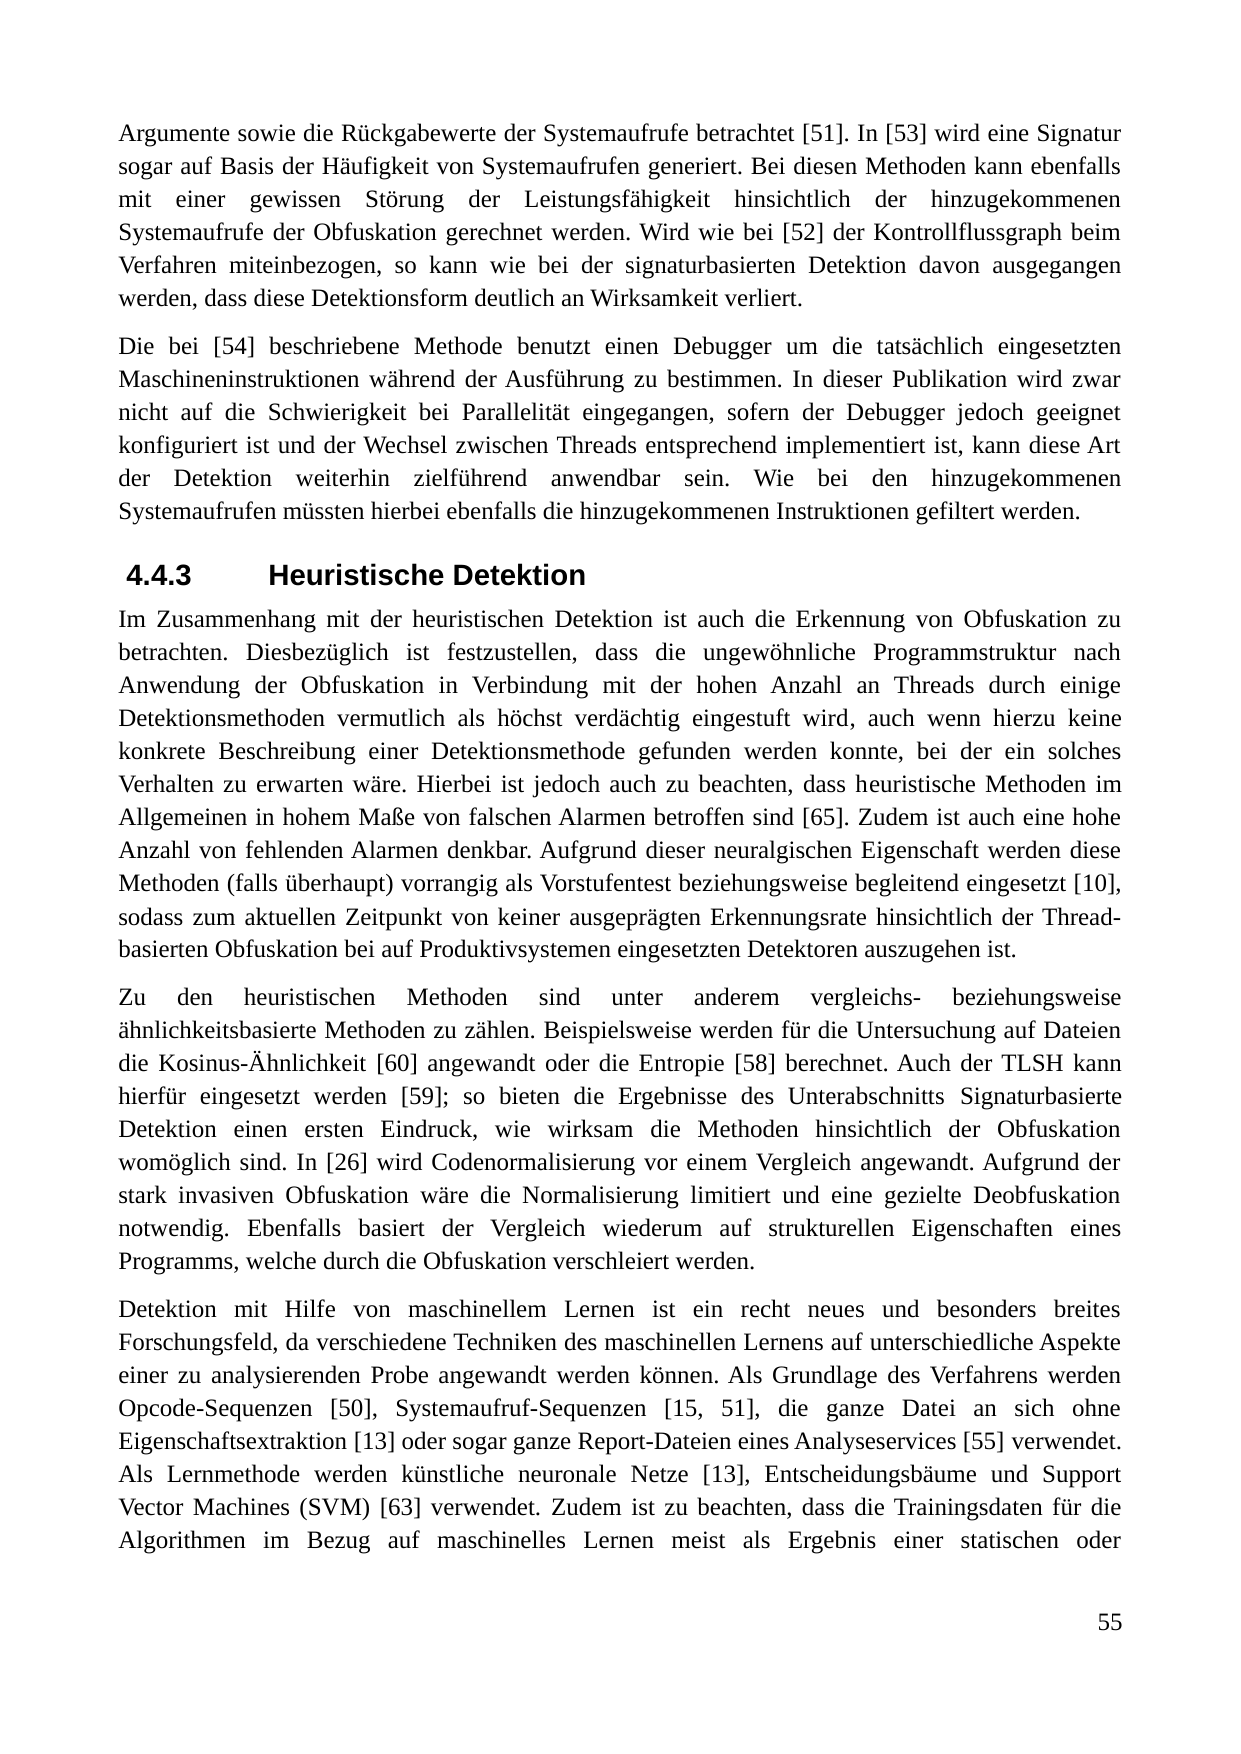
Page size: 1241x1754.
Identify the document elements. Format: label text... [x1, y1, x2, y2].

text Im Zusammenhang mit der heuristischen Detektion ist auch die Erkennung von Obfuskation zu betrachten. Diesbezüglich ist festzustellen, dass die ungewöhnliche Programmstruktur nach Anwendung der Obfuskation in Verbindung mit der hohen Anzahl an Threads durch einige Detektionsmethoden vermutlich als höchst verdächtig eingestuft wird, auch wenn hierzu keine konkrete Beschreibung einer Detektionsmethode gefunden werden konnte, bei der ein solches Verhalten zu erwarten wäre. Hierbei ist jedoch auch zu beachten, dass heuristische Methoden im Allgemeinen in hohem Maße von falschen Alarmen betroffen sind [65]. Zudem ist auch eine hohe Anzahl von fehlenden Alarmen denkbar. Aufgrund dieser neuralgischen Eigenschaft werden diese Methoden (falls überhaupt) vorrangig als Vorstufentest beziehungsweise begleitend eingesetzt [10], sodass zum aktuellen Zeitpunkt von keiner ausgeprägten Erkennungsrate hinsichtlich der Thread-basierten Obfuskation bei auf Produktivsystemen eingesetzten Detektoren auszugehen ist. [118, 604, 1122, 963]
text Argumente sowie die Rückgabewerte der Systemaufrufe betrachtet [51]. In [53] wird eine Signatur sogar auf Basis der Häufigkeit von Systemaufrufen generiert. Bei diesen Methoden kann ebenfalls mit einer gewissen Störung der Leistungsfähigkeit hinsichtlich der hinzugekommenen Systemaufrufe der Obfuskation gerechnet werden. Wird wie bei [52] der Kontrollflussgraph beim Verfahren miteinbezogen, so kann wie bei der signaturbasierten Detektion davon ausgegangen werden, dass diese Detektionsform deutlich an Wirksamkeit verliert. [118, 118, 1122, 312]
subtitle Heuristische Detektion [118, 558, 1122, 592]
text Zu den heuristischen Methoden sind unter anderem vergleichs- beziehungsweise ähnlichkeitsbasierte Methoden zu zählen. Beispielsweise werden für die Untersuchung auf Dateien die Kosinus-Ähnlichkeit [60] angewandt oder die Entropie [58] berechnet. Auch der TLSH kann hierfür eingesetzt werden [59]; so bieten die Ergebnisse des Unterabschnitts Signaturbasierte Detektion einen ersten Eindruck, wie wirksam die Methoden hinsichtlich der Obfuskation womöglich sind. In [26] wird Codenormalisierung vor einem Vergleich angewandt. Aufgrund der stark invasiven Obfuskation wäre die Normalisierung limitiert und eine gezielte Deobfuskation notwendig. Ebenfalls basiert der Vergleich wiederum auf strukturellen Eigenschaften eines Programms, welche durch die Obfuskation verschleiert werden. [118, 982, 1122, 1275]
text Detektion mit Hilfe von maschinellem Lernen ist ein recht neues und besonders breites Forschungsfeld, da verschiedene Techniken des maschinellen Lernens auf unterschiedliche Aspekte einer zu analysierenden Probe angewandt werden können. Als Grundlage des Verfahrens werden Opcode-Sequenzen [50], Systemaufruf-Sequenzen [15, 51], die ganze Datei an sich ohne Eigenschaftsextraktion [13] oder sogar ganze Report-Dateien eines Analyseservices [55] verwendet. Als Lernmethode werden künstliche neuronale Netze [13], Entscheidungsbäume und Support Vector Machines (SVM) [63] verwendet. Zudem ist zu beachten, dass die Trainingsdaten für die Algorithmen im Bezug auf maschinelles Lernen meist als Ergebnis einer statischen oder [118, 1294, 1122, 1554]
text Die bei [54] beschriebene Methode benutzt einen Debugger um die tatsächlich eingesetzten Maschineninstruktionen während der Ausführung zu bestimmen. In dieser Publikation wird zwar nicht auf die Schwierigkeit bei Parallelität eingegangen, sofern der Debugger jedoch geeignet konfiguriert ist und der Wechsel zwischen Threads entsprechend implementiert ist, kann diese Art der Detektion weiterhin zielführend anwendbar sein. Wie bei den hinzugekommenen Systemaufrufen müssten hierbei ebenfalls die hinzugekommenen Instruktionen gefiltert werden. [118, 331, 1122, 525]
